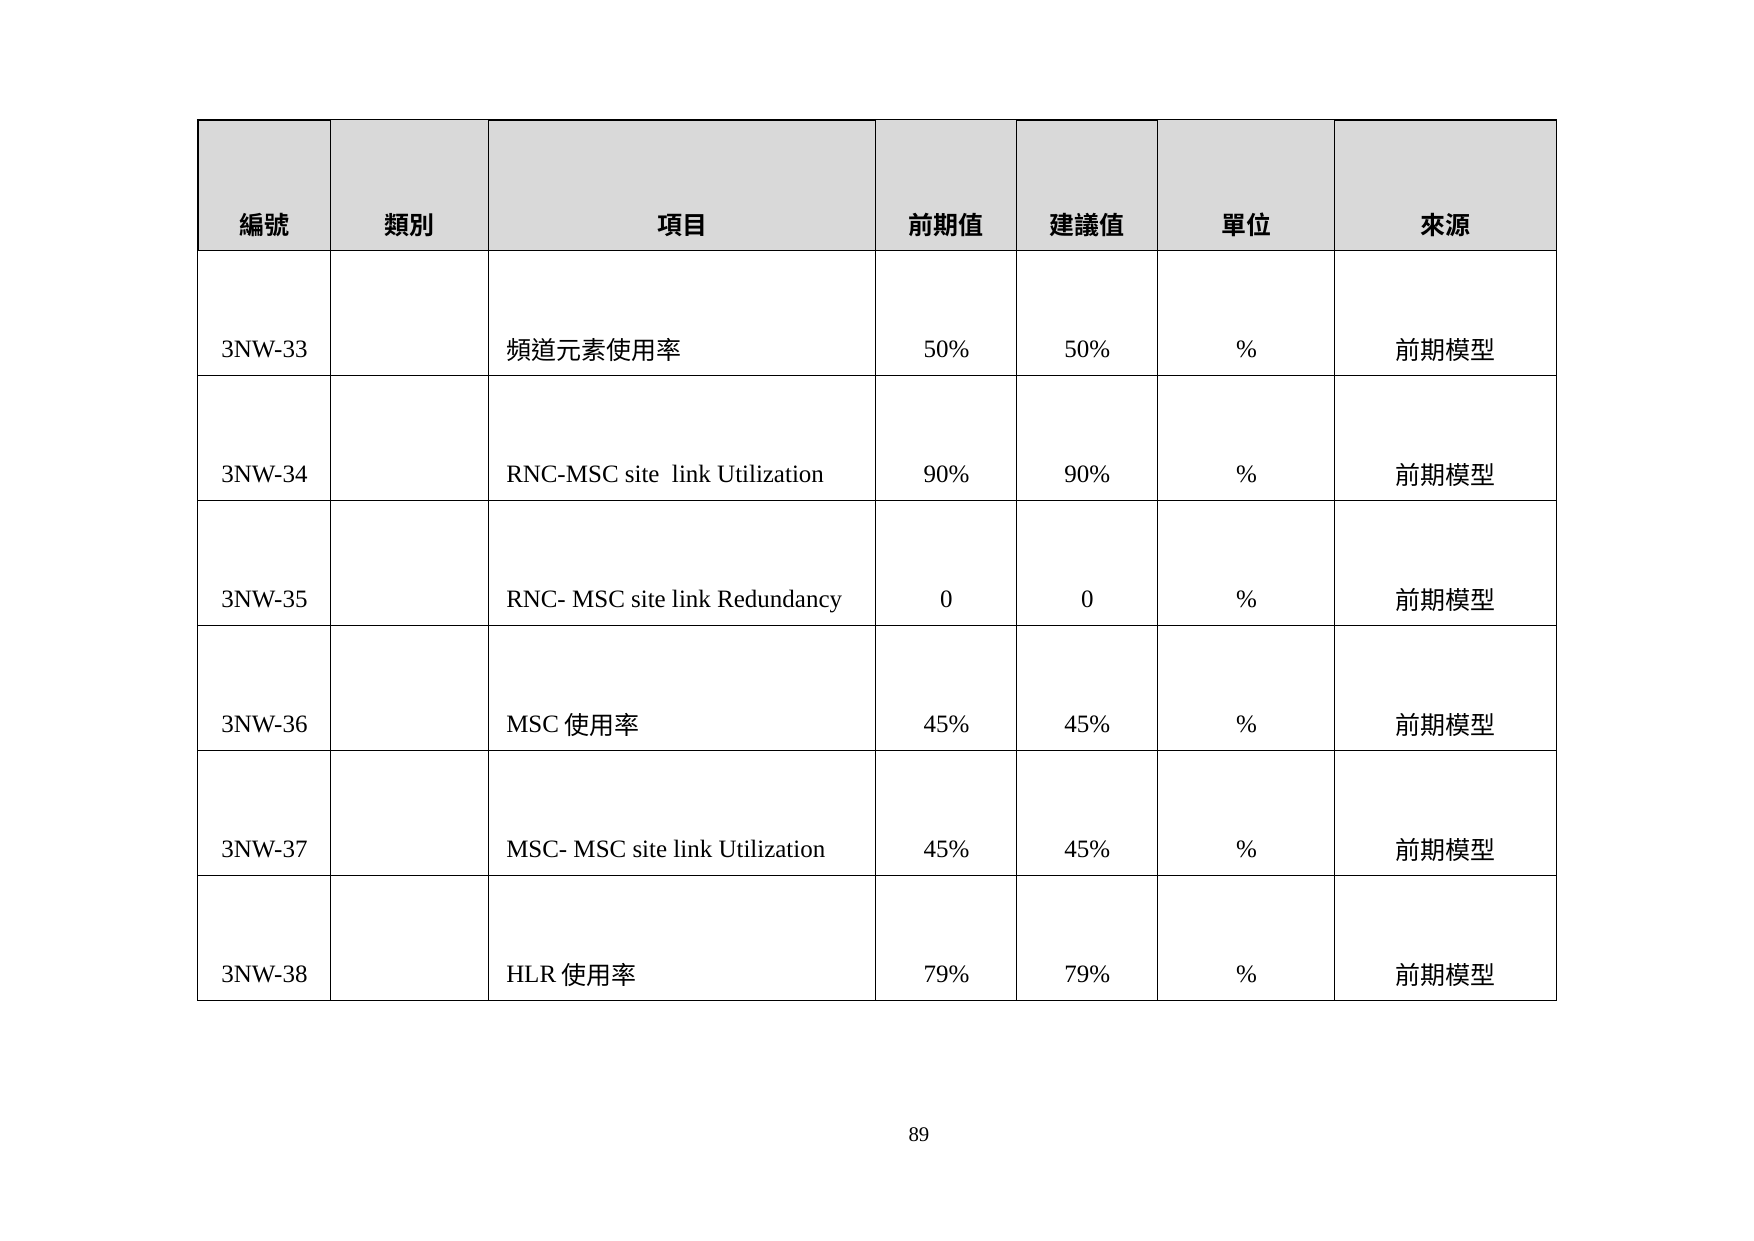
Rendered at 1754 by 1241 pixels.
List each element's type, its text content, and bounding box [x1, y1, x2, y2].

table_header 項目 [489, 121, 875, 250]
table_cell 前期模型 [1335, 501, 1556, 625]
table_cell 90% [876, 376, 1016, 500]
table_cell MSC使用率 [489, 626, 875, 750]
table_cell % [1158, 876, 1334, 1000]
table_cell % [1158, 376, 1334, 500]
table_cell 50% [1017, 251, 1157, 375]
table_cell 前期模型 [1335, 751, 1556, 875]
table_cell 79% [1017, 876, 1157, 1000]
table_header 編號 [199, 121, 330, 250]
table_cell % [1158, 501, 1334, 625]
table_cell HLR使用率 [489, 876, 875, 1000]
table_cell [331, 751, 488, 875]
table_header 建議值 [1017, 121, 1157, 250]
table_cell 45% [1017, 751, 1157, 875]
table_header 單位 [1158, 120, 1334, 250]
table_cell 0 [876, 501, 1016, 625]
table_cell 45% [876, 626, 1016, 750]
table_cell 50% [876, 251, 1016, 375]
table_cell RNC-MSC site link Utilization [489, 376, 875, 500]
table_cell 前期模型 [1335, 626, 1556, 750]
table_header 前期值 [876, 120, 1016, 250]
table_cell [331, 876, 488, 1000]
table_cell 3NW-36 [198, 626, 330, 750]
table_cell 3NW-34 [198, 376, 330, 500]
table_cell 前期模型 [1335, 251, 1556, 375]
table_cell 前期模型 [1335, 876, 1556, 1000]
table_cell [331, 626, 488, 750]
table_cell 90% [1017, 376, 1157, 500]
table_cell [331, 501, 488, 625]
table_cell 頻道元素使用率 [489, 251, 875, 375]
table_cell 3NW-35 [198, 501, 330, 625]
table_cell 3NW-38 [198, 876, 330, 1000]
table_cell MSC- MSC site link Utilization [489, 751, 875, 875]
table_header 類別 [331, 120, 488, 250]
table_cell 3NW-33 [198, 251, 330, 375]
table_cell 79% [876, 876, 1016, 1000]
table_cell 前期模型 [1335, 376, 1556, 500]
table_cell 45% [876, 751, 1016, 875]
table_cell RNC- MSC site link Redundancy [489, 501, 875, 625]
table_cell [331, 251, 488, 375]
table_cell 3NW-37 [198, 751, 330, 875]
table_cell [331, 376, 488, 500]
table_cell % [1158, 251, 1334, 375]
table_cell % [1158, 751, 1334, 875]
table_cell 45% [1017, 626, 1157, 750]
table_cell 0 [1017, 501, 1157, 625]
table_header 來源 [1335, 121, 1556, 250]
table_cell % [1158, 626, 1334, 750]
